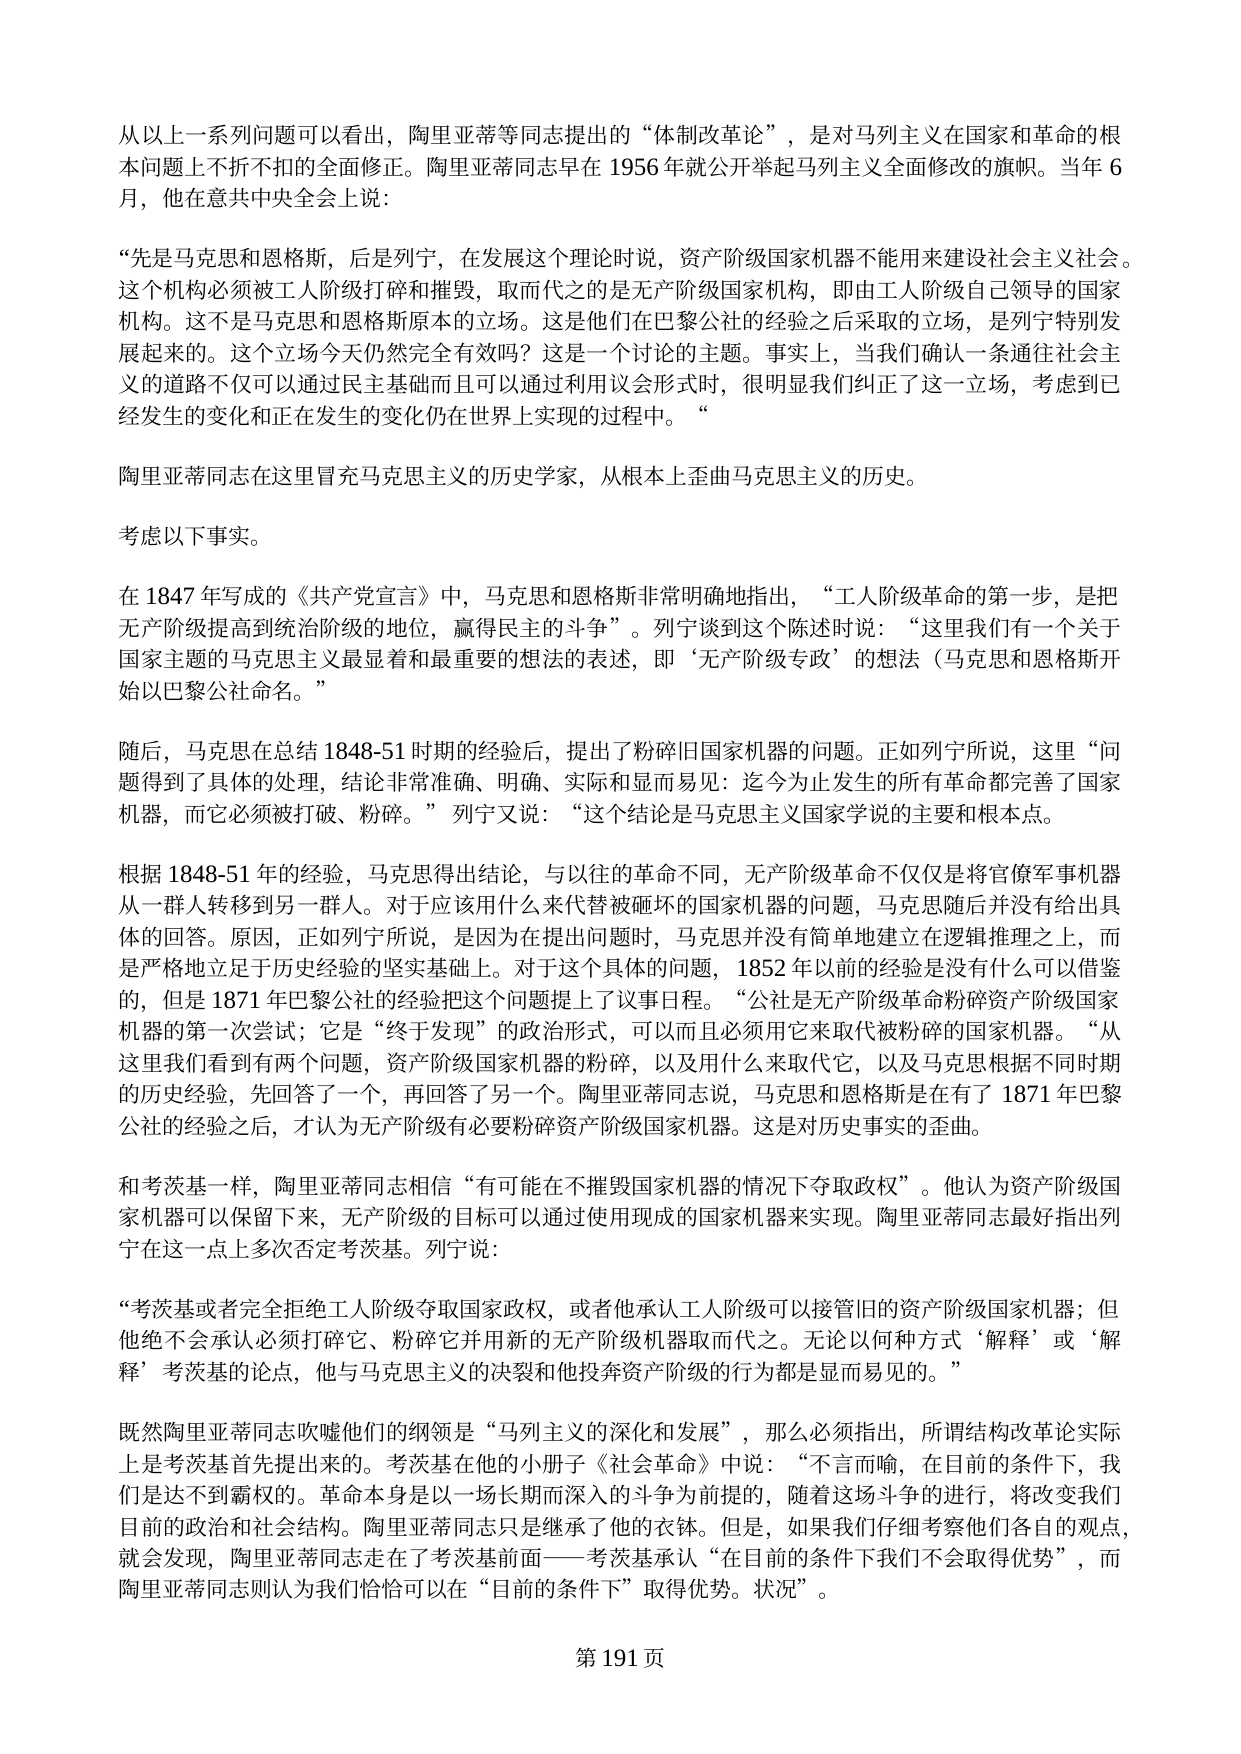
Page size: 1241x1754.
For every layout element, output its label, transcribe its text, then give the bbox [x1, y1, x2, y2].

text 从以上一系列问题可以看出，陶里亚蒂等同志提出的“体制改革论”，是对马列主义在国家和革命的根本问题上不折不扣的全面修正。陶里亚蒂同志早在1956年就公开举起马列主义全面修改的旗帜。当年6月，他在意共中央全会上说： [118, 118, 1122, 213]
text “先是马克思和恩格斯，后是列宁，在发展这个理论时说，资产阶级国家机器不能用来建设社会主义社会。这个机构必须被工人阶级打碎和摧毁，取而代之的是无产阶级国家机构，即由工人阶级自己领导的国家机构。这不是马克思和恩格斯原本的立场。这是他们在巴黎公社的经验之后采取的立场，是列宁特别发展起来的。这个立场今天仍然完全有效吗？这是一个讨论的主题。事实上，当我们确认一条通往社会主义的道路不仅可以通过民主基础而且可以通过利用议会形式时，很明显我们纠正了这一立场，考虑到已经发生的变化和正在发生的变化仍在世界上实现的过程中。“ [118, 242, 1122, 430]
text 和考茨基一样，陶里亚蒂同志相信“有可能在不摧毁国家机器的情况下夺取政权”。他认为资产阶级国家机器可以保留下来，无产阶级的目标可以通过使用现成的国家机器来实现。陶里亚蒂同志最好指出列宁在这一点上多次否定考茨基。列宁说： [118, 1169, 1122, 1263]
text 在1847年写成的《共产党宣言》中，马克思和恩格斯非常明确地指出，“工人阶级革命的第一步，是把无产阶级提高到统治阶级的地位，赢得民主的斗争”。列宁谈到这个陈述时说：“这里我们有一个关于国家主题的马克思主义最显着和最重要的想法的表述，即‘无产阶级专政’的想法（马克思和恩格斯开始以巴黎公社命名。” [118, 579, 1122, 705]
text “考茨基或者完全拒绝工人阶级夺取国家政权，或者他承认工人阶级可以接管旧的资产阶级国家机器；但他绝不会承认必须打碎它、粉碎它并用新的无产阶级机器取而代之。无论以何种方式‘解释’或‘解释’考茨基的论点，他与马克思主义的决裂和他投奔资产阶级的行为都是显而易见的。” [118, 1292, 1122, 1387]
text 考虑以下事实。 [118, 519, 1122, 551]
text 陶里亚蒂同志在这里冒充马克思主义的历史学家，从根本上歪曲马克思主义的历史。 [118, 459, 1122, 491]
text 既然陶里亚蒂同志吹嘘他们的纲领是“马列主义的深化和发展”，那么必须指出，所谓结构改革论实际上是考茨基首先提出来的。考茨基在他的小册子《社会革命》中说：“不言而喻，在目前的条件下，我们是达不到霸权的。革命本身是以一场长期而深入的斗争为前提的，随着这场斗争的进行，将改变我们目前的政治和社会结构。陶里亚蒂同志只是继承了他的衣钵。但是，如果我们仔细考察他们各自的观点，就会发现，陶里亚蒂同志走在了考茨基前面——考茨基承认“在目前的条件下我们不会取得优势”，而陶里亚蒂同志则认为我们恰恰可以在“目前的条件下”取得优势。状况”。 [118, 1415, 1122, 1604]
text 随后，马克思在总结1848-51时期的经验后，提出了粉碎旧国家机器的问题。正如列宁所说，这里“问题得到了具体的处理，结论非常准确、明确、实际和显而易见：迄今为止发生的所有革命都完善了国家机器，而它必须被打破、粉碎。” 列宁又说：“这个结论是马克思主义国家学说的主要和根本点。 [118, 734, 1122, 828]
text 根据1848-51年的经验，马克思得出结论，与以往的革命不同，无产阶级革命不仅仅是将官僚军事机器从一群人转移到另一群人。对于应该用什么来代替被砸坏的国家机器的问题，马克思随后并没有给出具体的回答。原因，正如列宁所说，是因为在提出问题时，马克思并没有简单地建立在逻辑推理之上，而是严格地立足于历史经验的坚实基础上。对于这个具体的问题，1852年以前的经验是没有什么可以借鉴的，但是1871年巴黎公社的经验把这个问题提上了议事日程。“公社是无产阶级革命粉碎资产阶级国家机器的第一次尝试；它是“终于发现”的政治形式，可以而且必须用它来取代被粉碎的国家机器。“从这里我们看到有两个问题，资产阶级国家机器的粉碎，以及用什么来取代它，以及马克思根据不同时期的历史经验，先回答了一个，再回答了另一个。陶里亚蒂同志说，马克思和恩格斯是在有了1871年巴黎公社的经验之后，才认为无产阶级有必要粉碎资产阶级国家机器。这是对历史事实的歪曲。 [118, 857, 1122, 1140]
